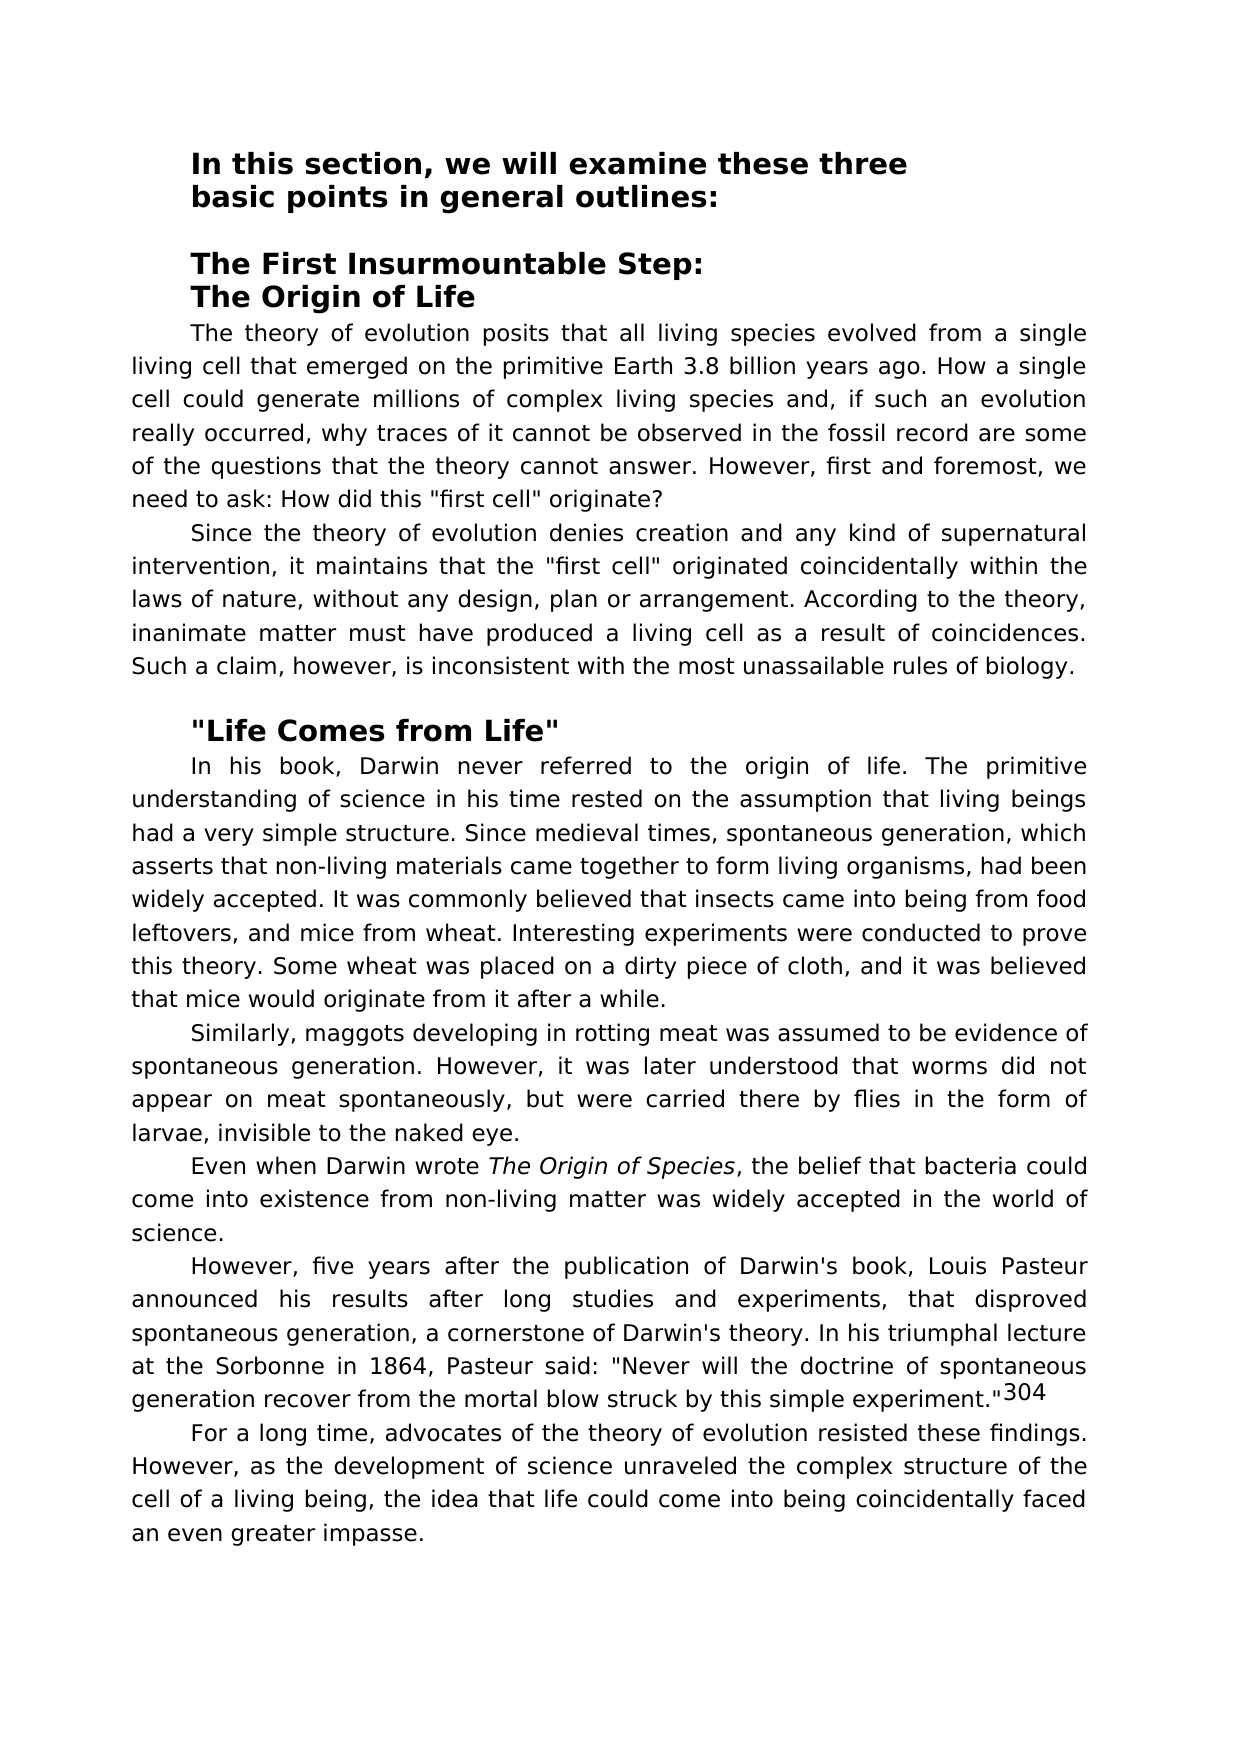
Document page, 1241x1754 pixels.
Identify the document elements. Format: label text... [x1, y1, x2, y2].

text basic points in general outlines: [131, 181, 1088, 214]
text Similarly, maggots developing in rotting meat was assumed to be evidence of spontaneous generation. However, it was later understood that worms did not appear on meat spontaneously, but were carried there by flies in the form of larvae, invisible to the naked eye. [131, 1014, 1088, 1148]
text The First Insurmountable Step: [131, 248, 1088, 281]
text In his book, Darwin never referred to the origin of life. The primitive understanding of science in his time rested on the assumption that living beings had a very simple structure. Since medieval times, spontaneous generation, which asserts that non-living materials came together to form living organisms, had been widely accepted. It was commonly believed that insects came into being from food leftovers, and mice from wheat. Interesting experiments were conducted to prove this theory. Some wheat was placed on a dirty piece of cloth, and it was believed that mice would originate from it after a while. [131, 748, 1088, 1014]
text Even when Darwin wrote The Origin of Species, the belief that bacteria could come into existence from non-living matter was widely accepted in the world of science. [131, 1148, 1088, 1248]
text The Origin of Life [131, 281, 1088, 314]
text The theory of evolution posits that all living species evolved from a single living cell that emerged on the primitive Earth 3.8 billion years ago. How a single cell could generate millions of complex living species and, if such an evolution really occurred, why traces of it cannot be observed in the fossil record are some of the questions that the theory cannot answer. However, first and foremost, we need to ask: How did this "first cell" originate? [131, 314, 1088, 514]
text For a long time, advocates of the theory of evolution resisted these findings. However, as the development of science unraveled the complex structure of the cell of a living being, the idea that life could come into being coincidentally faced an even greater impasse. [131, 1414, 1088, 1548]
text Since the theory of evolution denies creation and any kind of supernatural intervention, it maintains that the "first cell" originated coincidentally within the laws of nature, without any design, plan or arrangement. According to the theory, inanimate matter must have produced a living cell as a result of coincidences. Such a claim, however, is inconsistent with the most unassailable rules of biology. [131, 514, 1088, 681]
text In this section, we will examine these three [131, 148, 1088, 181]
text However, five years after the publication of Darwin's book, Louis Pasteur announced his results after long studies and experiments, that disproved spontaneous generation, a cornerstone of Darwin's theory. In his triumphal lecture at the Sorbonne in 1864, Pasteur said: "Never will the doctrine of spontaneous generation recover from the mortal blow struck by this simple experiment."304 [131, 1248, 1088, 1414]
text "Life Comes from Life" [131, 714, 1088, 748]
